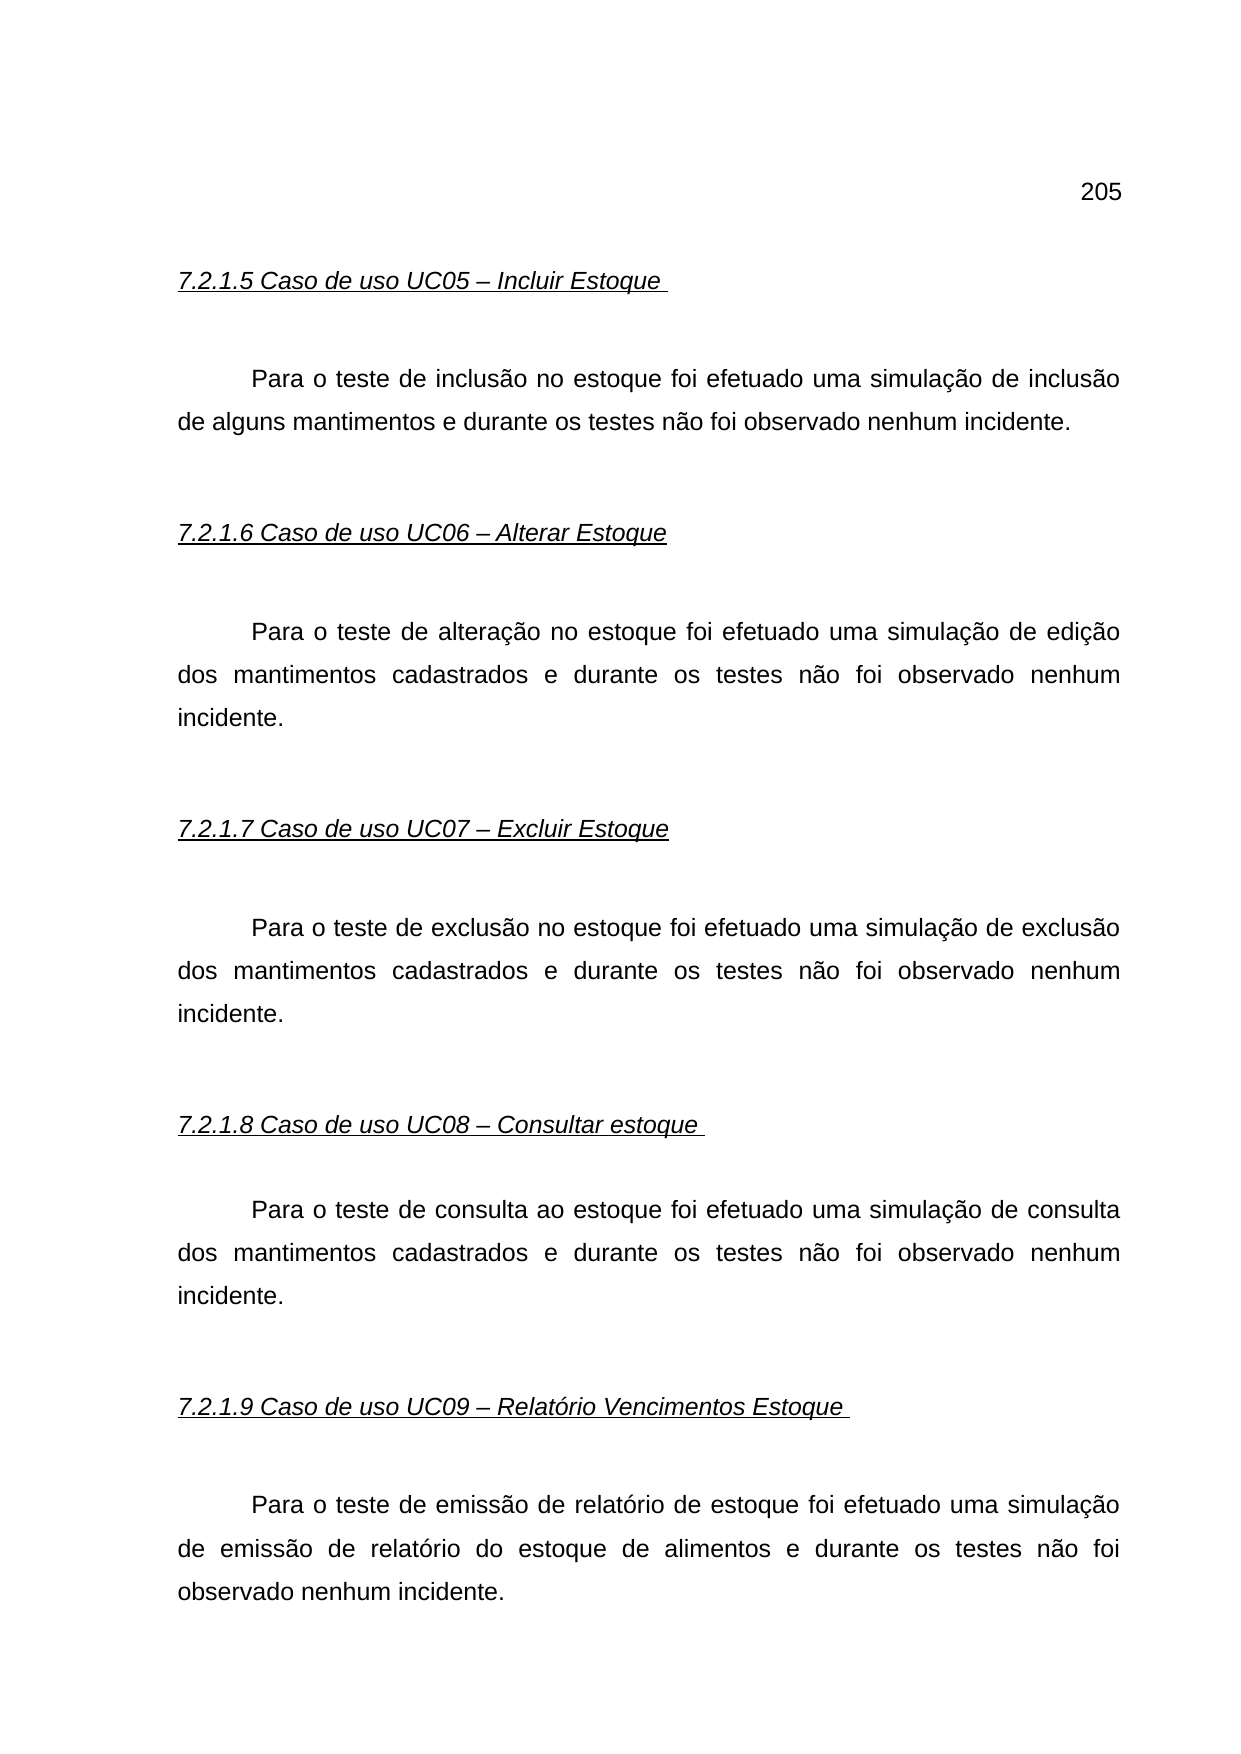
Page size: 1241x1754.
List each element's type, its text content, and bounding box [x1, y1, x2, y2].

subtitle 7.2.1.5 Caso de uso UC05 – Incluir Estoque [177, 266, 1122, 294]
subtitle 7.2.1.8 Caso de uso UC08 – Consultar estoque [177, 1110, 1122, 1139]
subtitle 7.2.1.7 Caso de uso UC07 – Excluir Estoque [177, 814, 1122, 843]
text Para o teste de inclusão no estoque foi efetuado uma simulação de inclusão de alguns mantimentos e durante os testes não foi observado nenhum incidente. [177, 364, 1122, 436]
text Para o teste de alteração no estoque foi efetuado uma simulação de edição dos mantimentos cadastrados e durante os testes não foi observado nenhum incidente. [177, 617, 1122, 732]
text Para o teste de emissão de relatório de estoque foi efetuado uma simulação de emissão de relatório do estoque de alimentos e durante os testes não foi observado nenhum incidente. [177, 1491, 1122, 1606]
subtitle 7.2.1.6 Caso de uso UC06 – Alterar Estoque [177, 518, 1122, 547]
text Para o teste de consulta ao estoque foi efetuado uma simulação de consulta dos mantimentos cadastrados e durante os testes não foi observado nenhum incidente. [177, 1194, 1122, 1309]
subtitle 7.2.1.9 Caso de uso UC09 – Relatório Vencimentos Estoque [177, 1392, 1122, 1421]
text Para o teste de exclusão no estoque foi efetuado uma simulação de exclusão dos mantimentos cadastrados e durante os testes não foi observado nenhum incidente. [177, 913, 1122, 1028]
